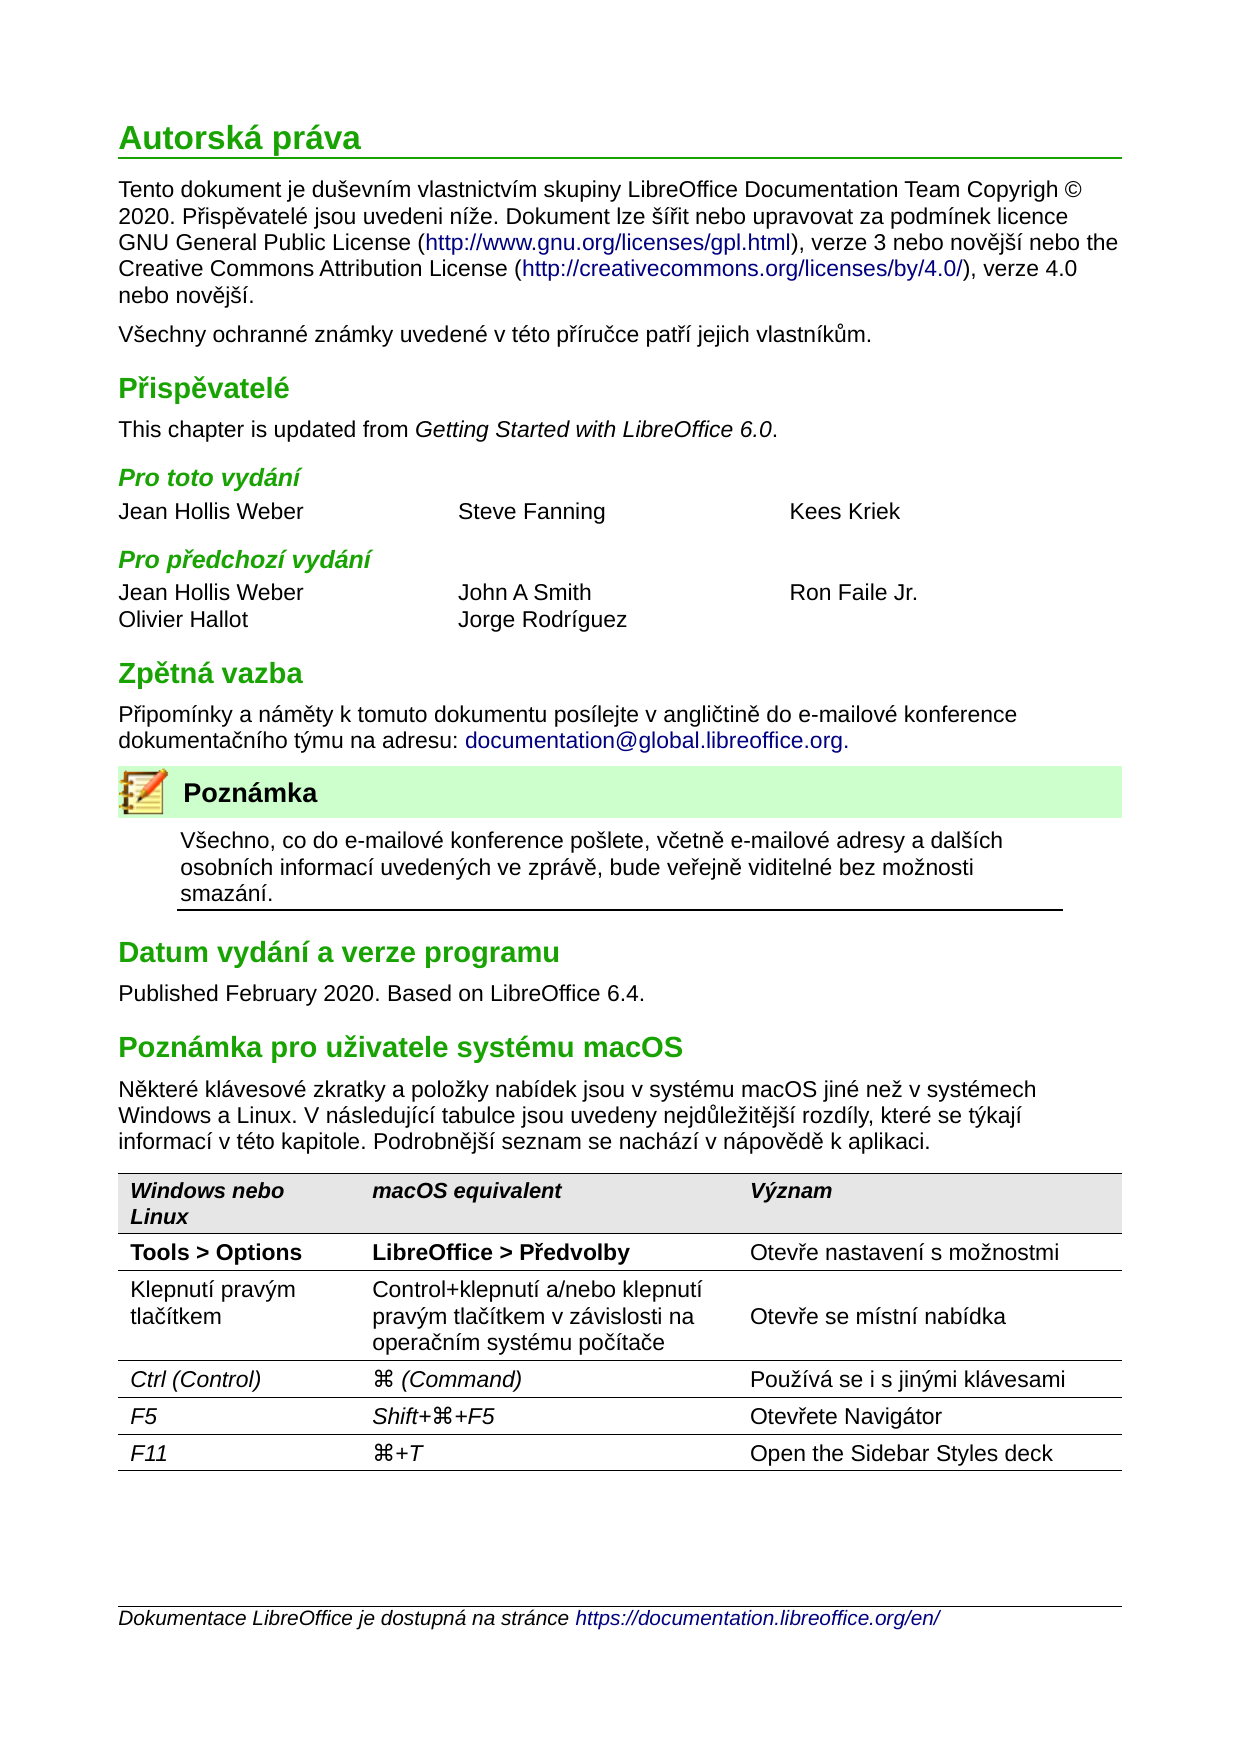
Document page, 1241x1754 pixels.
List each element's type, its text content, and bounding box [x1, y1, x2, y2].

subtitle Poznámka pro uživatele systému macOS [118, 1030, 1122, 1064]
subtitle Datum vydání a verze programu [118, 935, 1122, 968]
table_header Steve Fanning [458, 498, 789, 524]
table_cell Olivier Hallot [118, 606, 458, 632]
table_cell F11 [118, 1435, 360, 1470]
table_header Jean Hollis Weber [118, 579, 458, 606]
table_header Windows nebo Linux [118, 1174, 360, 1233]
table_cell Shift+⌘+F5 [360, 1398, 738, 1433]
table_cell Otevře se místní nabídka [738, 1271, 1122, 1360]
table_cell Otevřete Navigátor [738, 1398, 1122, 1433]
table_cell F5 [118, 1398, 360, 1433]
table_header Jean Hollis Weber [118, 498, 458, 524]
table_cell ⌘ (Command) [360, 1361, 738, 1397]
picture [119, 767, 170, 818]
table_header Význam [738, 1174, 1122, 1233]
text Všechno, co do e-mailové konference pošlete, včetně e-mailové adresy a dalších osobních informací uvedených ve zprávě, bude veřejně viditelné bez možnosti smazání. [177, 824, 1063, 909]
text Tento dokument je duševním vlastnictvím skupiny LibreOffice Documentation Team Copyrigh © 2020. Přispěvatelé jsou uvedeni níže. Dokument lze šířit nebo upravovat za podmínek licence GNU General Public License (http://www.gnu.org/licenses/gpl.html), verze 3 nebo novější nebo the Creative Commons Attribution License (http://creativecommons.org/licenses/by/4.0/), verze 4.0 nebo novější. [118, 176, 1122, 308]
table_cell Tools > Options [118, 1234, 360, 1270]
text This chapter is updated from Getting Started with LibreOffice 6.0. [118, 416, 1122, 442]
subtitle Pro předchozí vydání [118, 544, 1122, 573]
subtitle Přispěvatelé [118, 371, 1122, 404]
table_header Ron Faile Jr. [789, 579, 1122, 606]
text Připomínky a náměty k tomuto dokumentu posílejte v angličtině do e-mailové konference dokumentačního týmu na adresu: documentation@global.libreoffice.org. [118, 701, 1122, 754]
table_cell Otevře nastavení s možnostmi [738, 1234, 1122, 1270]
table_cell Klepnutí pravým tlačítkem [118, 1271, 360, 1360]
table_cell Používá se i s jinými klávesami [738, 1361, 1122, 1397]
subtitle Pro toto vydání [118, 463, 1122, 492]
text Published February 2020. Based on LibreOffice 6.4. [118, 980, 1122, 1007]
table_cell ⌘+T [360, 1435, 738, 1470]
table_cell Ctrl (Control) [118, 1361, 360, 1397]
subtitle Zpětná vazba [118, 656, 1122, 689]
table_cell Control+klepnutí a/nebo klepnutí pravým tlačítkem v závislosti na operačním systému počítače [360, 1271, 738, 1360]
table_cell LibreOffice > Předvolby [360, 1234, 738, 1270]
table_header John A Smith [458, 579, 789, 606]
subtitle Autorská práva [118, 118, 1122, 157]
text Některé klávesové zkratky a položky nabídek jsou v systému macOS jiné než v systémech Windows a Linux. V následující tabulce jsou uvedeny nejdůležitější rozdíly, které se týkají informací v této kapitole. Podrobnější seznam se nachází v nápovědě k aplikaci. [118, 1076, 1122, 1155]
table_cell Open the Sidebar Styles deck [738, 1435, 1122, 1470]
table_cell Jorge Rodríguez [458, 606, 789, 632]
text Všechny ochranné známky uvedené v této příručce patří jejich vlastníkům. [118, 321, 1122, 347]
table_header Kees Kriek [789, 498, 1122, 524]
subtitle Poznámka [118, 766, 1122, 818]
table_header macOS equivalent [360, 1174, 738, 1233]
table_cell [789, 606, 1122, 632]
